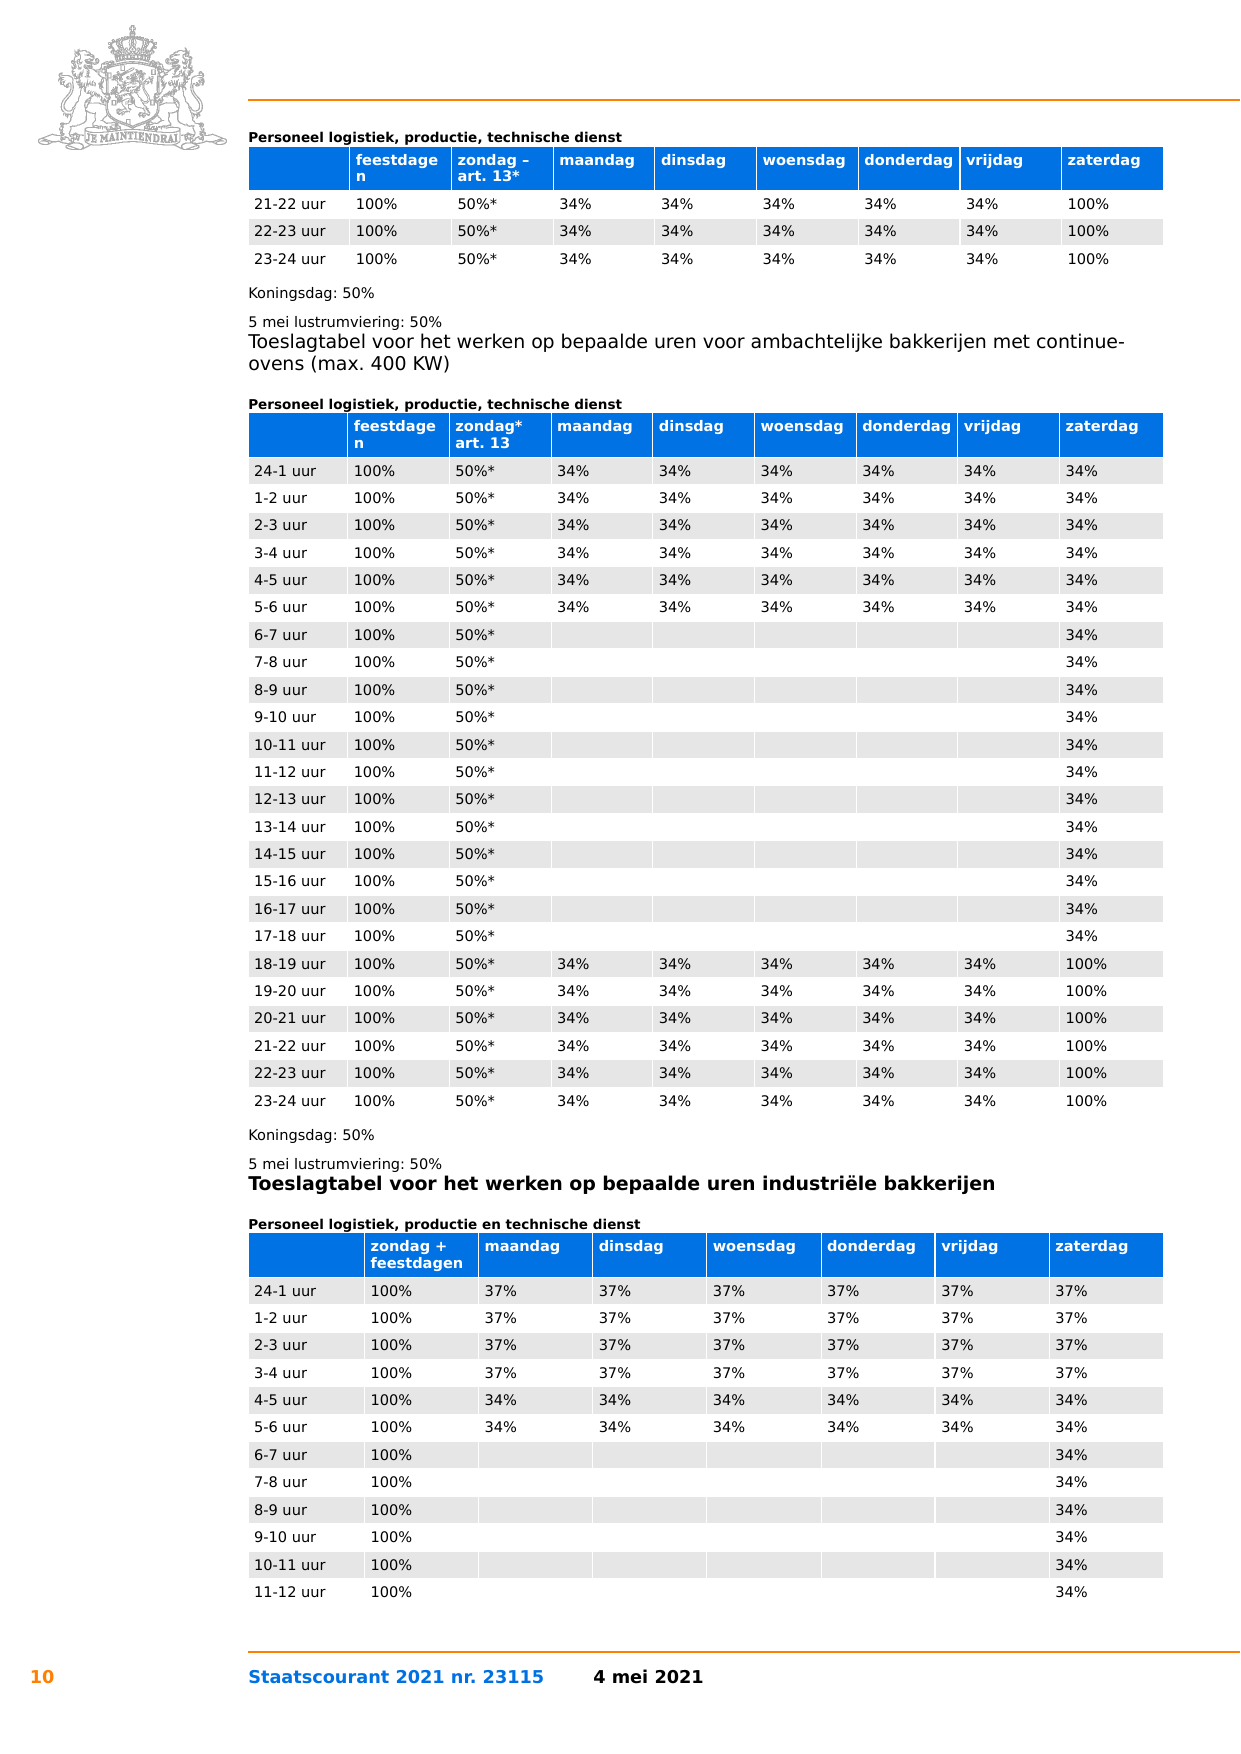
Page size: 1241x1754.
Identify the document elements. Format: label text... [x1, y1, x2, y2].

table_cell [707, 1524, 821, 1551]
table_cell [857, 924, 957, 950]
table_cell woensdag [755, 413, 856, 457]
table_cell 100% [365, 1552, 478, 1578]
table_cell 34% [1060, 540, 1163, 566]
table_cell 34% [958, 1006, 1059, 1032]
table_cell 20-21 uur [249, 1006, 347, 1032]
table_cell 50%* [452, 191, 553, 217]
table_cell 15-16 uur [249, 869, 347, 895]
table_cell 8-9 uur [249, 677, 347, 703]
table_cell 100% [1062, 246, 1163, 272]
table_cell [552, 759, 652, 785]
table_cell [857, 786, 957, 813]
table_cell 37% [479, 1278, 592, 1304]
table_cell [707, 1552, 821, 1578]
table_cell [755, 622, 856, 648]
table_cell 100% [1060, 1006, 1163, 1032]
table_cell 34% [653, 1033, 754, 1059]
table_cell 34% [958, 458, 1059, 484]
table_cell Koningsdag: 50% 5 mei lustrumviering: 50% [248, 1115, 1163, 1173]
table_cell zaterdag [1062, 147, 1163, 190]
table_cell 34% [1060, 677, 1163, 703]
table_cell 5-6 uur [249, 595, 347, 621]
table_cell 37% [936, 1305, 1049, 1331]
table_cell 34% [755, 951, 856, 977]
table_cell vrijdag [958, 413, 1059, 457]
table_cell 34% [653, 978, 754, 1004]
table_cell [958, 814, 1059, 840]
table_cell 100% [365, 1333, 478, 1359]
table_cell 37% [593, 1333, 706, 1359]
table_cell [857, 704, 957, 731]
table_cell [958, 759, 1059, 785]
table_cell [822, 1579, 934, 1605]
table_cell 100% [348, 924, 449, 950]
table_cell 100% [348, 677, 449, 703]
table_cell 50%* [450, 951, 551, 977]
table_cell [958, 896, 1059, 922]
table_cell 34% [958, 540, 1059, 566]
table_cell 34% [757, 191, 858, 217]
table_cell 50%* [450, 513, 551, 539]
table_cell 50%* [450, 786, 551, 813]
table_cell 50%* [450, 567, 551, 594]
table_cell 100% [365, 1470, 478, 1496]
table_cell 100% [348, 841, 449, 868]
table_cell 100% [348, 759, 449, 785]
table_cell 50%* [450, 759, 551, 785]
table_cell 34% [1060, 595, 1163, 621]
table_cell 100% [1060, 1088, 1163, 1114]
table_cell 34% [1050, 1387, 1163, 1414]
table_cell 50%* [450, 814, 551, 840]
table_cell 34% [1060, 732, 1163, 758]
table_cell 21-22 uur [249, 1033, 347, 1059]
table_cell 37% [707, 1305, 821, 1331]
table_cell [653, 732, 754, 758]
table_cell 37% [1050, 1333, 1163, 1359]
table_cell 24-1 uur [249, 1278, 364, 1304]
table_cell 34% [1060, 622, 1163, 648]
table_cell 16-17 uur [249, 896, 347, 922]
table_cell 100% [348, 869, 449, 895]
table_cell 3-4 uur [249, 1360, 364, 1386]
table_cell [552, 732, 652, 758]
table_cell 100% [1060, 1060, 1163, 1087]
table_cell 34% [554, 246, 654, 272]
table_cell 34% [958, 567, 1059, 594]
table_cell [755, 704, 856, 731]
table_cell 34% [1060, 841, 1163, 868]
table_cell 37% [822, 1278, 934, 1304]
table_cell 37% [822, 1360, 934, 1386]
text Toeslagtabel voor het werken op bepaalde uren industriële bakkerijen [248, 1173, 1163, 1195]
table_cell 50%* [450, 677, 551, 703]
table_cell 100% [348, 650, 449, 676]
table_cell 50%* [450, 896, 551, 922]
table_cell 100% [348, 978, 449, 1004]
table_cell [653, 650, 754, 676]
table_cell 34% [1050, 1579, 1163, 1605]
table_cell 100% [348, 540, 449, 566]
table_cell 9-10 uur [249, 704, 347, 731]
table_cell zondag* art. 13 [450, 413, 551, 457]
table_cell 100% [365, 1360, 478, 1386]
table_cell 34% [936, 1387, 1049, 1414]
table_cell 34% [653, 513, 754, 539]
table_cell [552, 704, 652, 731]
table_cell 50%* [450, 978, 551, 1004]
table_cell 1-2 uur [249, 485, 347, 511]
table_cell 23-24 uur [249, 1088, 347, 1114]
table_cell [552, 924, 652, 950]
table_cell 22-23 uur [249, 1060, 347, 1087]
table_cell 34% [655, 219, 756, 245]
table_cell [936, 1579, 1049, 1605]
table_cell [653, 924, 754, 950]
table_cell 6-7 uur [249, 1442, 364, 1468]
table_cell [936, 1524, 1049, 1551]
table_cell [958, 869, 1059, 895]
table_cell [936, 1442, 1049, 1468]
table_cell 34% [857, 978, 957, 1004]
table_cell 4-5 uur [249, 567, 347, 594]
table_cell 34% [593, 1415, 706, 1441]
table_cell 34% [552, 1006, 652, 1032]
table_cell 34% [961, 191, 1061, 217]
table_cell [755, 732, 856, 758]
table_cell 37% [936, 1360, 1049, 1386]
table_cell 34% [857, 458, 957, 484]
table_cell 34% [1060, 650, 1163, 676]
table_cell 18-19 uur [249, 951, 347, 977]
table_cell 100% [348, 485, 449, 511]
table_cell 34% [857, 1060, 957, 1087]
table_cell [653, 759, 754, 785]
table_cell [707, 1497, 821, 1523]
table_cell 100% [348, 513, 449, 539]
table_cell 34% [958, 1060, 1059, 1087]
table_cell 100% [365, 1278, 478, 1304]
table_cell [958, 704, 1059, 731]
table_cell [707, 1579, 821, 1605]
text Toeslagtabel voor het werken op bepaalde uren voor ambachtelijke bakkerijen met continue-ovens (max. 400 KW) [248, 331, 1163, 375]
table_cell 34% [655, 191, 756, 217]
table_cell 34% [653, 1088, 754, 1114]
table_cell [755, 814, 856, 840]
table_header Personeel logistiek, productie, technische dienst [248, 397, 1163, 412]
table_cell 37% [479, 1305, 592, 1331]
table_cell [755, 869, 856, 895]
table_cell 34% [755, 978, 856, 1004]
table_cell 100% [348, 786, 449, 813]
table_cell 50%* [450, 869, 551, 895]
table_cell [755, 841, 856, 868]
table_cell [593, 1497, 706, 1523]
table_cell [857, 732, 957, 758]
table_cell 34% [653, 458, 754, 484]
table_cell [552, 786, 652, 813]
table_cell 50%* [450, 595, 551, 621]
table_cell [755, 650, 856, 676]
table_cell 50%* [450, 841, 551, 868]
table_cell [958, 622, 1059, 648]
table_cell 34% [857, 1006, 957, 1032]
table_cell 34% [822, 1387, 934, 1414]
table_cell 34% [653, 540, 754, 566]
table_cell 34% [958, 1088, 1059, 1114]
table_cell [958, 924, 1059, 950]
table_cell 34% [961, 246, 1061, 272]
table_cell 37% [707, 1333, 821, 1359]
table_cell 34% [1060, 567, 1163, 594]
table_cell 34% [653, 485, 754, 511]
table_cell woensdag [757, 147, 858, 190]
table_cell 17-18 uur [249, 924, 347, 950]
table_cell [958, 732, 1059, 758]
table_cell 100% [348, 595, 449, 621]
table_cell 34% [554, 219, 654, 245]
table_cell 34% [552, 1033, 652, 1059]
picture [38, 25, 227, 150]
table_cell 34% [552, 1088, 652, 1114]
table_cell 34% [1060, 786, 1163, 813]
table_cell 34% [653, 951, 754, 977]
table_header Personeel logistiek, productie en technische dienst [248, 1217, 1163, 1232]
table_cell 22-23 uur [249, 219, 349, 245]
table_cell 4-5 uur [249, 1387, 364, 1414]
table_cell 37% [707, 1360, 821, 1386]
table_cell 50%* [450, 1088, 551, 1114]
table_cell 7-8 uur [249, 1470, 364, 1496]
table_header Personeel logistiek, productie, technische dienst [248, 130, 1163, 146]
table_cell [936, 1497, 1049, 1523]
table_cell 34% [653, 595, 754, 621]
table_cell donderdag [822, 1233, 934, 1277]
table_cell vrijdag [961, 147, 1061, 190]
table_cell 34% [552, 951, 652, 977]
table_cell 34% [479, 1387, 592, 1414]
table_cell 34% [653, 567, 754, 594]
table_cell 34% [755, 458, 856, 484]
table_cell 34% [1060, 759, 1163, 785]
table_cell 100% [348, 1060, 449, 1087]
table_cell dinsdag [655, 147, 756, 190]
table_cell [958, 677, 1059, 703]
table_cell 34% [755, 513, 856, 539]
table_cell 100% [348, 567, 449, 594]
table_cell 34% [857, 1088, 957, 1114]
table_cell [857, 869, 957, 895]
table_cell 34% [859, 191, 959, 217]
table_cell 50%* [450, 1006, 551, 1032]
table_cell 6-7 uur [249, 622, 347, 648]
table_cell 34% [958, 513, 1059, 539]
table_cell [479, 1579, 592, 1605]
table_cell 34% [859, 246, 959, 272]
table_cell [653, 841, 754, 868]
table_cell 34% [755, 485, 856, 511]
table_cell 34% [1060, 485, 1163, 511]
table_cell 100% [350, 191, 451, 217]
table_cell 5-6 uur [249, 1415, 364, 1441]
table_cell 37% [1050, 1278, 1163, 1304]
table_cell 100% [1060, 951, 1163, 977]
table_cell 3-4 uur [249, 540, 347, 566]
table_cell 34% [958, 978, 1059, 1004]
table_cell 12-13 uur [249, 786, 347, 813]
table_cell 34% [859, 219, 959, 245]
table_cell 34% [1060, 704, 1163, 731]
table_cell [755, 786, 856, 813]
table_cell 34% [757, 246, 858, 272]
table_cell 100% [348, 732, 449, 758]
table_cell 34% [857, 1033, 957, 1059]
table_cell 34% [554, 191, 654, 217]
table_cell 100% [348, 1006, 449, 1032]
table_cell 7-8 uur [249, 650, 347, 676]
table_cell 11-12 uur [249, 759, 347, 785]
table_cell 34% [552, 978, 652, 1004]
table_cell 1-2 uur [249, 1305, 364, 1331]
table_cell 34% [1050, 1524, 1163, 1551]
table_cell woensdag [707, 1233, 821, 1277]
table_cell 100% [348, 458, 449, 484]
table_cell 34% [1060, 869, 1163, 895]
table_cell 34% [707, 1415, 821, 1441]
table_cell 34% [857, 951, 957, 977]
table_cell 34% [857, 485, 957, 511]
table_cell 34% [958, 485, 1059, 511]
table_cell 34% [936, 1415, 1049, 1441]
table_cell [552, 896, 652, 922]
table_cell 34% [755, 1006, 856, 1032]
table_cell feestdagen [348, 413, 449, 457]
table_cell 37% [593, 1278, 706, 1304]
table_cell 24-1 uur [249, 458, 347, 484]
table_cell 34% [552, 458, 652, 484]
table_cell Koningsdag: 50% 5 mei lustrumviering: 50% [248, 273, 1163, 331]
table_cell 50%* [452, 246, 553, 272]
table_cell maandag [479, 1233, 592, 1277]
table_cell 2-3 uur [249, 513, 347, 539]
table_cell 100% [348, 951, 449, 977]
table_cell [857, 759, 957, 785]
table_cell 8-9 uur [249, 1497, 364, 1523]
table_cell zondag – art. 13* [452, 147, 553, 190]
table_cell vrijdag [936, 1233, 1049, 1277]
table_cell [479, 1524, 592, 1551]
table_cell [857, 650, 957, 676]
table_cell 34% [755, 1060, 856, 1087]
table_cell 100% [348, 896, 449, 922]
table_cell [593, 1442, 706, 1468]
table_cell 100% [348, 704, 449, 731]
table_cell 10-11 uur [249, 1552, 364, 1578]
table_cell 34% [958, 951, 1059, 977]
table_cell 21-22 uur [249, 191, 349, 217]
table_cell 34% [552, 513, 652, 539]
table_cell 50%* [450, 924, 551, 950]
table_cell 34% [857, 567, 957, 594]
table_cell zondag + feestdagen [365, 1233, 478, 1277]
table_cell 34% [552, 1060, 652, 1087]
table_cell 100% [1060, 978, 1163, 1004]
table_cell 34% [857, 513, 957, 539]
table_cell 50%* [450, 732, 551, 758]
table_cell [653, 786, 754, 813]
table_cell [249, 147, 349, 190]
table_cell zaterdag [1060, 413, 1163, 457]
table_cell [822, 1470, 934, 1496]
table_cell 37% [1050, 1360, 1163, 1386]
table_cell 100% [365, 1387, 478, 1414]
table_cell 14-15 uur [249, 841, 347, 868]
table_cell [479, 1497, 592, 1523]
table_cell [653, 704, 754, 731]
table_cell feestdagen [350, 147, 451, 190]
table_cell 34% [1060, 513, 1163, 539]
table_cell [707, 1470, 821, 1496]
table_cell [857, 677, 957, 703]
table_cell [552, 677, 652, 703]
table_cell 37% [822, 1305, 934, 1331]
table_cell 100% [365, 1415, 478, 1441]
table_cell 50%* [450, 458, 551, 484]
table_cell dinsdag [653, 413, 754, 457]
table_cell 50%* [450, 1033, 551, 1059]
table_cell 34% [857, 540, 957, 566]
table_cell 100% [348, 1033, 449, 1059]
table_cell [936, 1552, 1049, 1578]
table_cell 100% [348, 1088, 449, 1114]
table_cell [857, 896, 957, 922]
table_cell [755, 924, 856, 950]
table_cell 34% [1060, 924, 1163, 950]
table_cell 34% [552, 567, 652, 594]
table_cell 34% [552, 540, 652, 566]
table_cell 34% [757, 219, 858, 245]
table_cell 34% [479, 1415, 592, 1441]
table_cell [249, 413, 347, 457]
table_cell 50%* [450, 485, 551, 511]
table_cell 37% [936, 1333, 1049, 1359]
table_cell 100% [350, 246, 451, 272]
table_cell donderdag [859, 147, 959, 190]
table_cell 19-20 uur [249, 978, 347, 1004]
table_cell [593, 1579, 706, 1605]
table_cell [755, 896, 856, 922]
table_cell [755, 677, 856, 703]
table_cell 50%* [452, 219, 553, 245]
table_cell dinsdag [593, 1233, 706, 1277]
table_cell [479, 1470, 592, 1496]
table_cell 34% [755, 540, 856, 566]
table_cell 37% [822, 1333, 934, 1359]
table_cell 37% [707, 1278, 821, 1304]
table_cell [707, 1442, 821, 1468]
table_cell 100% [1062, 191, 1163, 217]
table_cell 50%* [450, 704, 551, 731]
table_cell [552, 814, 652, 840]
table_cell 34% [1050, 1470, 1163, 1496]
table_cell 34% [958, 595, 1059, 621]
table_cell 34% [653, 1060, 754, 1087]
table_cell 23-24 uur [249, 246, 349, 272]
table_cell 37% [936, 1278, 1049, 1304]
table_cell 34% [1060, 814, 1163, 840]
table_cell 100% [365, 1497, 478, 1523]
table_cell 34% [961, 219, 1061, 245]
table_cell [822, 1497, 934, 1523]
table_cell [552, 650, 652, 676]
table_cell [552, 622, 652, 648]
table_cell [958, 786, 1059, 813]
table_cell 100% [1060, 1033, 1163, 1059]
table_cell 34% [755, 595, 856, 621]
table_cell 34% [552, 595, 652, 621]
table_cell 34% [653, 1006, 754, 1032]
table_cell 34% [1050, 1415, 1163, 1441]
table_cell maandag [552, 413, 652, 457]
table_cell 2-3 uur [249, 1333, 364, 1359]
table_cell [822, 1552, 934, 1578]
table_cell [653, 622, 754, 648]
table_cell 50%* [450, 540, 551, 566]
table_cell [249, 1233, 364, 1277]
table_cell [552, 869, 652, 895]
table_cell [755, 759, 856, 785]
table_cell 34% [655, 246, 756, 272]
table_cell 34% [1050, 1442, 1163, 1468]
table_cell 100% [365, 1442, 478, 1468]
table_cell 100% [348, 814, 449, 840]
table_cell [857, 841, 957, 868]
table_cell 34% [958, 1033, 1059, 1059]
table_cell 37% [479, 1333, 592, 1359]
table_cell 100% [365, 1579, 478, 1605]
table_cell 34% [552, 485, 652, 511]
table_cell 37% [1050, 1305, 1163, 1331]
table_cell 34% [755, 1088, 856, 1114]
table_cell 100% [350, 219, 451, 245]
table_cell [653, 677, 754, 703]
table_cell [857, 622, 957, 648]
table_cell 50%* [450, 650, 551, 676]
table_cell [822, 1442, 934, 1468]
table_cell 34% [1060, 896, 1163, 922]
table_cell maandag [554, 147, 654, 190]
table_cell 34% [755, 567, 856, 594]
table_cell [593, 1470, 706, 1496]
table_cell 34% [1050, 1552, 1163, 1578]
table_cell [958, 841, 1059, 868]
table_cell 9-10 uur [249, 1524, 364, 1551]
table_cell 100% [1062, 219, 1163, 245]
table_cell 34% [707, 1387, 821, 1414]
table_cell [653, 896, 754, 922]
table_cell 37% [479, 1360, 592, 1386]
table_cell [653, 869, 754, 895]
table_cell 34% [755, 1033, 856, 1059]
table_cell zaterdag [1050, 1233, 1163, 1277]
table_cell 34% [593, 1387, 706, 1414]
table_cell [822, 1524, 934, 1551]
table_cell 34% [1060, 458, 1163, 484]
table_cell [936, 1470, 1049, 1496]
table_cell 50%* [450, 622, 551, 648]
table_cell 50%* [450, 1060, 551, 1087]
table_cell 37% [593, 1305, 706, 1331]
table_cell 100% [365, 1524, 478, 1551]
table_cell 13-14 uur [249, 814, 347, 840]
table_cell 37% [593, 1360, 706, 1386]
table_cell [857, 814, 957, 840]
table_cell [479, 1442, 592, 1468]
table_cell [653, 814, 754, 840]
table_cell [593, 1524, 706, 1551]
table_cell 34% [822, 1415, 934, 1441]
table_cell [958, 650, 1059, 676]
table_cell [593, 1552, 706, 1578]
table_cell 100% [365, 1305, 478, 1331]
table_cell 34% [857, 595, 957, 621]
table_cell 11-12 uur [249, 1579, 364, 1605]
table_cell [479, 1552, 592, 1578]
table_cell 34% [1050, 1497, 1163, 1523]
table_cell [552, 841, 652, 868]
table_cell 10-11 uur [249, 732, 347, 758]
table_cell donderdag [857, 413, 957, 457]
table_cell 100% [348, 622, 449, 648]
